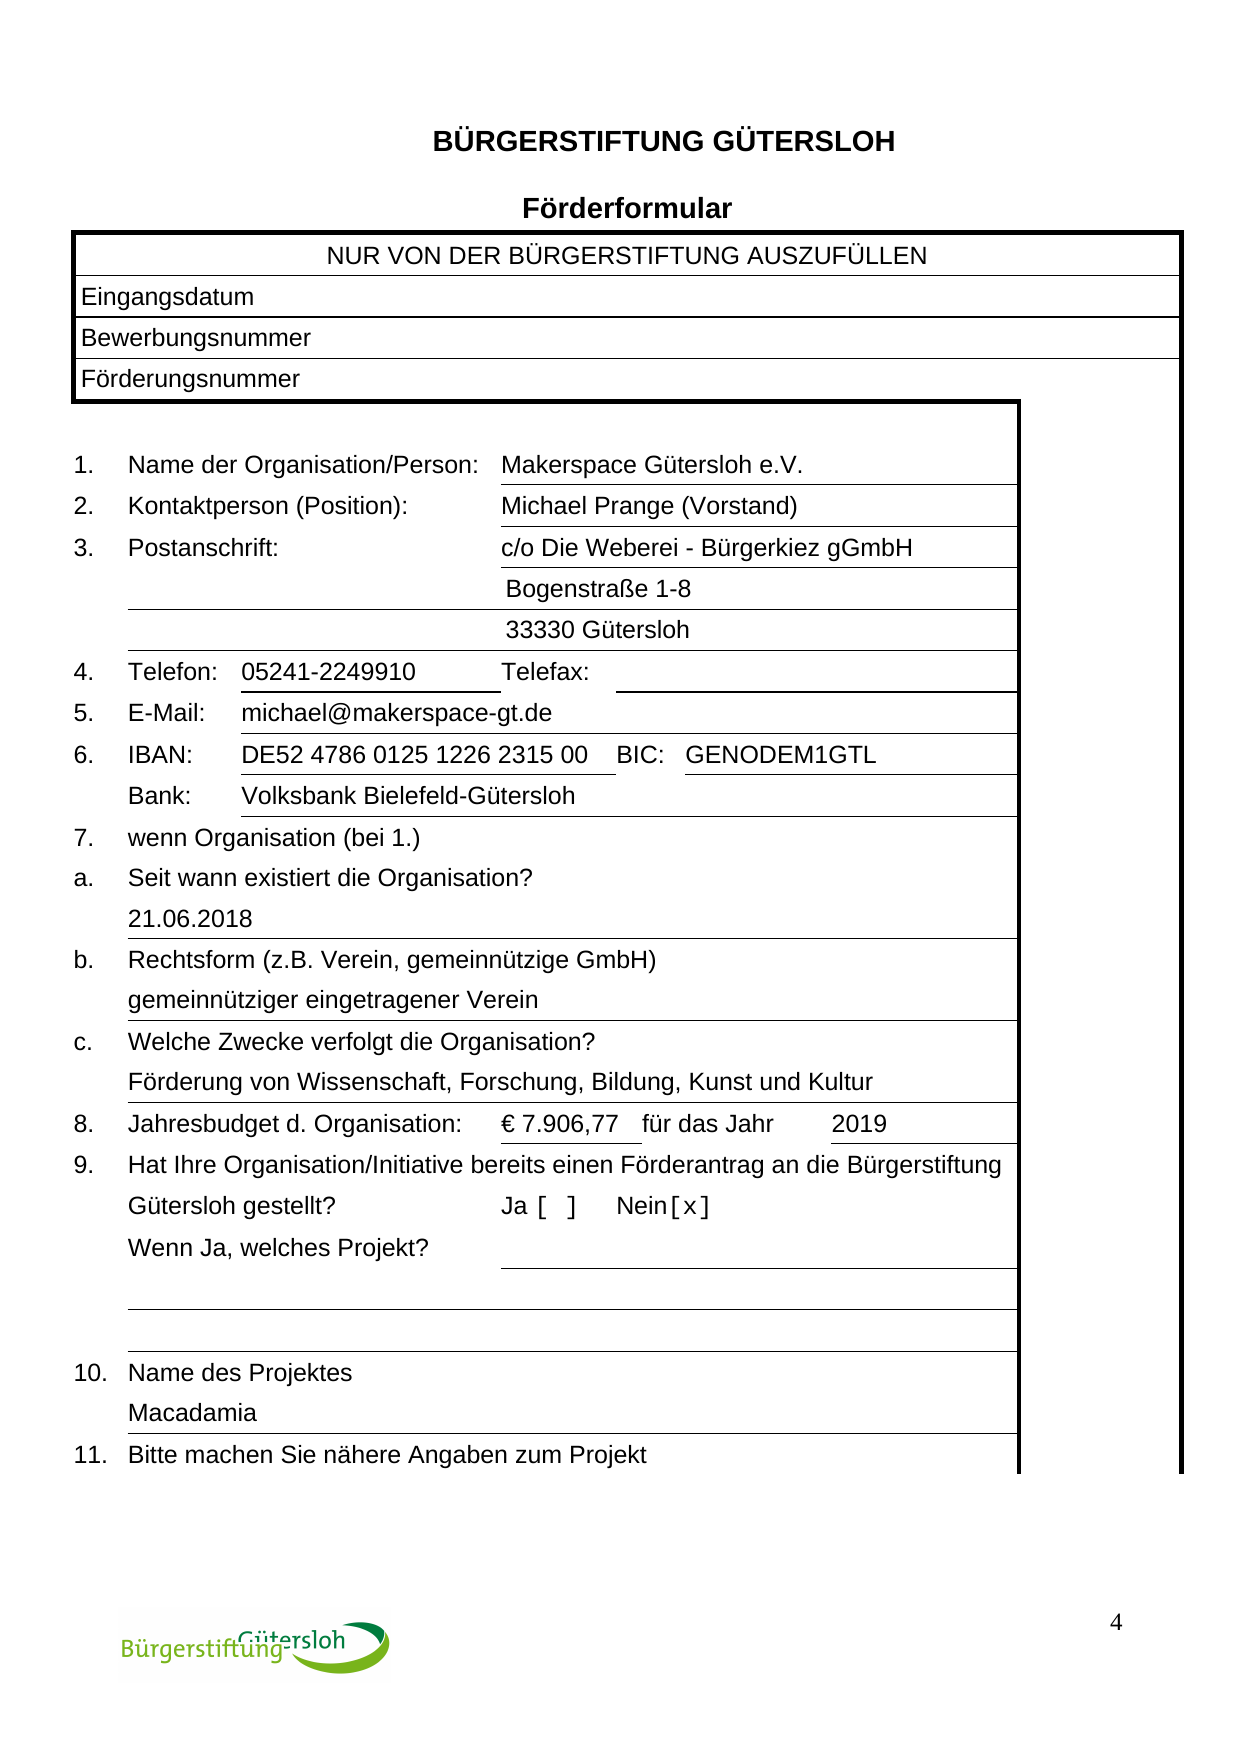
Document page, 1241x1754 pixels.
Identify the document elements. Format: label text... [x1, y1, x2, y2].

table_cell GENODEM1GTL [685, 734, 1017, 774]
table_cell [73, 404, 1017, 444]
table_cell Michael Prange (Vorstand) [501, 485, 1017, 526]
table_cell [73, 980, 128, 1020]
table_cell a. [73, 857, 128, 898]
table_cell [1021, 1185, 1179, 1227]
table_cell 21.06.2018 [128, 898, 1017, 938]
table_cell [128, 1310, 1017, 1351]
table_cell [73, 1309, 128, 1351]
table_cell [1021, 399, 1179, 444]
table_cell c/o Die Weberei - Bürgerkiez gGmbH [501, 527, 1017, 567]
table_cell 9. [73, 1143, 128, 1185]
table_cell Welche Zwecke verfolgt die Organisation? [128, 1021, 1017, 1061]
table_cell DE52 4786 0125 1226 2315 00 [241, 734, 616, 774]
table_cell [1021, 1268, 1179, 1309]
table_cell für das Jahr [642, 1103, 831, 1143]
table_cell Rechtsform (z.B. Verein, gemeinnützige GmbH) [128, 939, 1017, 979]
table_cell 5. [73, 691, 128, 733]
table_cell [73, 1185, 128, 1227]
table_cell 05241-2249910 [241, 651, 501, 691]
table_cell [1019, 359, 1179, 399]
table_cell 2019 [831, 1103, 1017, 1143]
table_cell [1021, 609, 1179, 650]
table_cell Name der Organisation/Person: [128, 444, 501, 484]
table_cell IBAN: [128, 733, 241, 774]
table_cell Postanschrift: [128, 526, 501, 567]
table_cell Hat Ihre Organisation/Initiative bereits einen Förderantrag an die Bürgerstiftung [128, 1143, 1017, 1185]
table_cell [1021, 1143, 1179, 1185]
table_cell Volksbank Bielefeld-Gütersloh [241, 774, 1017, 816]
table_cell [128, 610, 505, 650]
table_cell 6. [73, 733, 128, 774]
table_cell Makerspace Gütersloh e.V. [501, 444, 1017, 484]
table_cell Kontaktperson (Position): [128, 484, 501, 526]
table_cell NUR VON DER BÜRGERSTIFTUNG AUSZUFÜLLEN [76, 235, 1179, 275]
table_cell [73, 1392, 128, 1433]
table_cell [1021, 567, 1179, 608]
table_cell wenn Organisation (bei 1.) [128, 816, 1017, 857]
table_cell 3. [73, 526, 128, 567]
table_cell Jahresbudget d. Organisation: [128, 1103, 501, 1143]
table_cell 4. [73, 650, 128, 691]
table_cell [1021, 1351, 1179, 1392]
table_cell [73, 1268, 128, 1309]
table_cell c. [73, 1020, 128, 1061]
picture [118, 1607, 391, 1683]
table_cell [128, 1268, 1017, 1309]
table_cell [501, 1228, 1017, 1268]
table_cell Nein[x] [616, 1185, 1017, 1227]
table_cell Name des Projektes [128, 1352, 1017, 1392]
table_cell [616, 651, 1017, 691]
table_cell [1021, 1061, 1179, 1102]
table_cell Macadamia [128, 1392, 1017, 1433]
table_cell Bogenstraße 1-8 [505, 568, 1017, 608]
table_cell [1021, 898, 1179, 938]
table_cell [73, 1228, 128, 1268]
table_cell [73, 567, 128, 608]
table_header BÜRGERSTIFTUNG GÜTERSLOH Förderformular [73, 118, 1181, 230]
table_cell [1021, 1433, 1179, 1474]
table_cell [1021, 1228, 1179, 1268]
table_cell [1021, 733, 1179, 816]
table_cell [1021, 980, 1179, 1020]
table_cell [73, 609, 128, 650]
table_cell gemeinnütziger eingetragener Verein [128, 980, 1017, 1020]
table_cell 7. [73, 816, 128, 857]
table_cell [73, 774, 128, 816]
table_cell Gütersloh gestellt? [128, 1185, 501, 1227]
table_cell [1021, 1392, 1179, 1433]
table_cell € 7.906,77 [501, 1103, 642, 1143]
table_cell 33330 Gütersloh [505, 610, 1017, 650]
table_cell Telefon: [128, 651, 241, 691]
table_cell [73, 898, 128, 938]
table_cell 8. [73, 1102, 128, 1143]
table_cell [73, 1061, 128, 1102]
table_cell Bank: [128, 774, 241, 816]
table_cell E-Mail: [128, 691, 241, 733]
table_cell [1021, 1020, 1179, 1061]
table_cell [1021, 650, 1179, 691]
table_cell Eingangsdatum [76, 276, 1179, 316]
table_cell Bitte machen Sie nähere Angaben zum Projekt [128, 1434, 1017, 1474]
table_cell [1021, 938, 1179, 979]
table_cell Bewerbungsnummer [76, 318, 1179, 358]
table_cell [1021, 816, 1179, 857]
table_cell BIC: [616, 734, 685, 774]
table_cell [1021, 526, 1179, 567]
table_cell [1021, 444, 1179, 484]
table_cell [1021, 484, 1179, 526]
table_cell Förderung von Wissenschaft, Forschung, Bildung, Kunst und Kultur [128, 1061, 1017, 1102]
table_cell Seit wann existiert die Organisation? [128, 857, 1017, 898]
table_cell michael@makerspace-gt.de [241, 691, 1017, 733]
table_cell b. [73, 938, 128, 979]
table_cell Förderungsnummer [76, 359, 1019, 399]
table_cell Wenn Ja, welches Projekt? [128, 1228, 501, 1268]
table_cell [1021, 1102, 1179, 1143]
table_cell 10. [73, 1351, 128, 1392]
table_cell 1. [73, 444, 128, 484]
table_cell 2. [73, 484, 128, 526]
table_cell Telefax: [501, 651, 616, 691]
table_cell 11. [73, 1433, 128, 1474]
table_cell [128, 567, 505, 608]
table_cell [1021, 691, 1179, 733]
table_cell Ja [ ] [501, 1185, 616, 1227]
table_cell [1021, 857, 1179, 898]
table_cell [1021, 1309, 1179, 1351]
